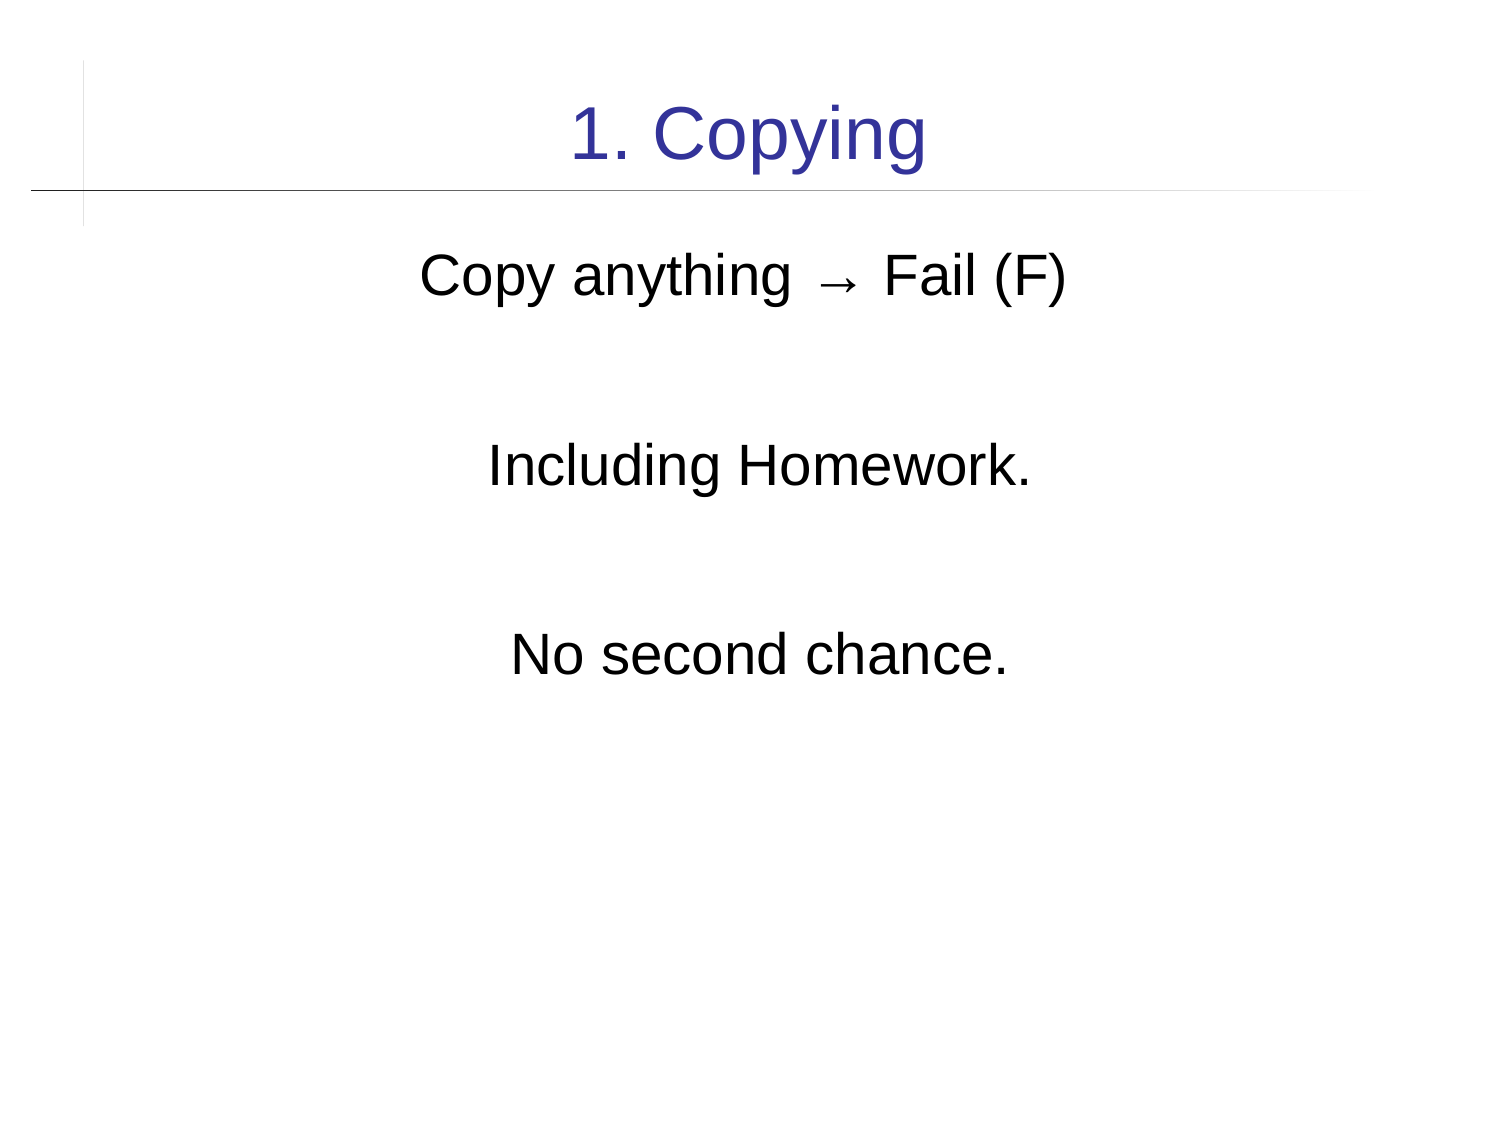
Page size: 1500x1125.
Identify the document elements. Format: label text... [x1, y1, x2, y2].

title 1. Copying [100, 42, 1398, 183]
list Copy anything → Fail (F) Including Homework. No second chance. [110, 229, 1408, 960]
